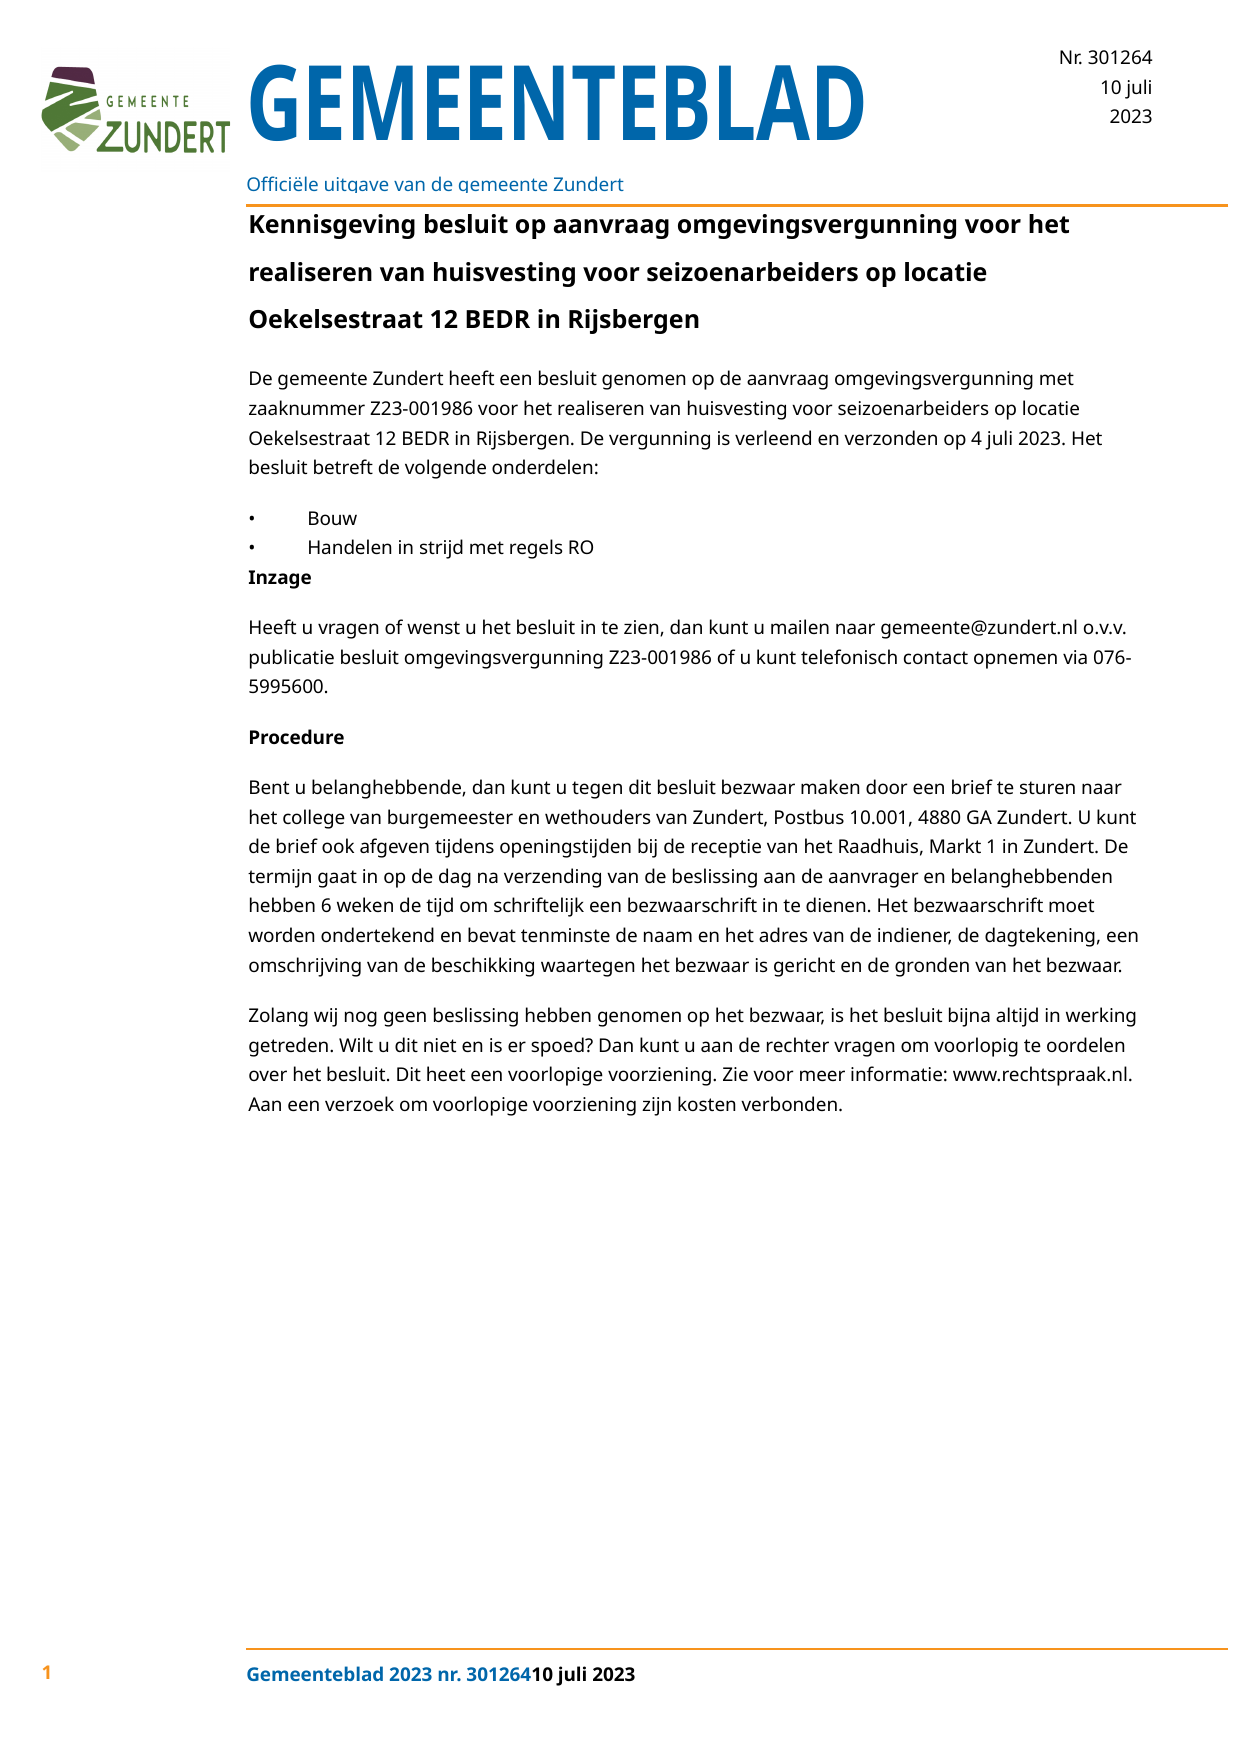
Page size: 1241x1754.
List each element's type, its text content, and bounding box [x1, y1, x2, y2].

text Zolang wij nog geen beslissing hebben genomen op het bezwaar, is het besluit bijna altijd in werking getreden. Wilt u dit niet en is er spoed? Dan kunt u aan de rechter vragen om voorlopig te oordelen over het besluit. Dit heet een voorlopige voorziening. Zie voor meer informatie: www.rechtspraak.nl. Aan een verzoek om voorlopige voorziening zijn kosten verbonden. [248, 1002, 1152, 1117]
picture [41, 47, 231, 172]
text Heeft u vragen of wenst u het besluit in te zien, dan kunt u mailen naar gemeente@zundert.nl o.v.v. publicatie besluit omgevingsvergunning Z23-001986 of u kunt telefonisch contact opnemen via 076-5995600. [248, 614, 1152, 699]
text De gemeente Zundert heeft een besluit genomen op de aanvraag omgevingsvergunning met zaaknummer Z23-001986 voor het realiseren van huisvesting voor seizoenarbeiders op locatie Oekelsestraat 12 BEDR in Rijsbergen. De vergunning is verleend en verzonden op 4 juli 2023. Het besluit betreft de volgende onderdelen: [248, 366, 1152, 480]
text Procedure [248, 724, 1152, 749]
text Kennisgeving besluit op aanvraag omgevingsvergunning voor het realiseren van huisvesting voor seizoenarbeiders op locatie Oekelsestraat 12 BEDR in Rijsbergen [248, 207, 1152, 336]
list Handelen in strijd met regels RO [248, 534, 1152, 560]
text Bent u belanghebbende, dan kunt u tegen dit besluit bezwaar maken door een brief te sturen naar het college van burgemeester en wethouders van Zundert, Postbus 10.001, 4880 GA Zundert. U kunt de brief ook afgeven tijdens openingstijden bij de receptie van het Raadhuis, Markt 1 in Zundert. De termijn gaat in op de dag na verzending van de beslissing aan de aanvrager en belanghebbenden hebben 6 weken de tijd om schriftelijk een bezwaarschrift in te dienen. Het bezwaarschrift moet worden ondertekend en bevat tenminste de naam en het adres van de indiener, de dagtekening, een omschrijving van de beschikking waartegen het bezwaar is gericht en de gronden van het bezwaar. [248, 774, 1152, 977]
list Bouw [248, 505, 1152, 530]
text Inzage [248, 564, 1152, 589]
